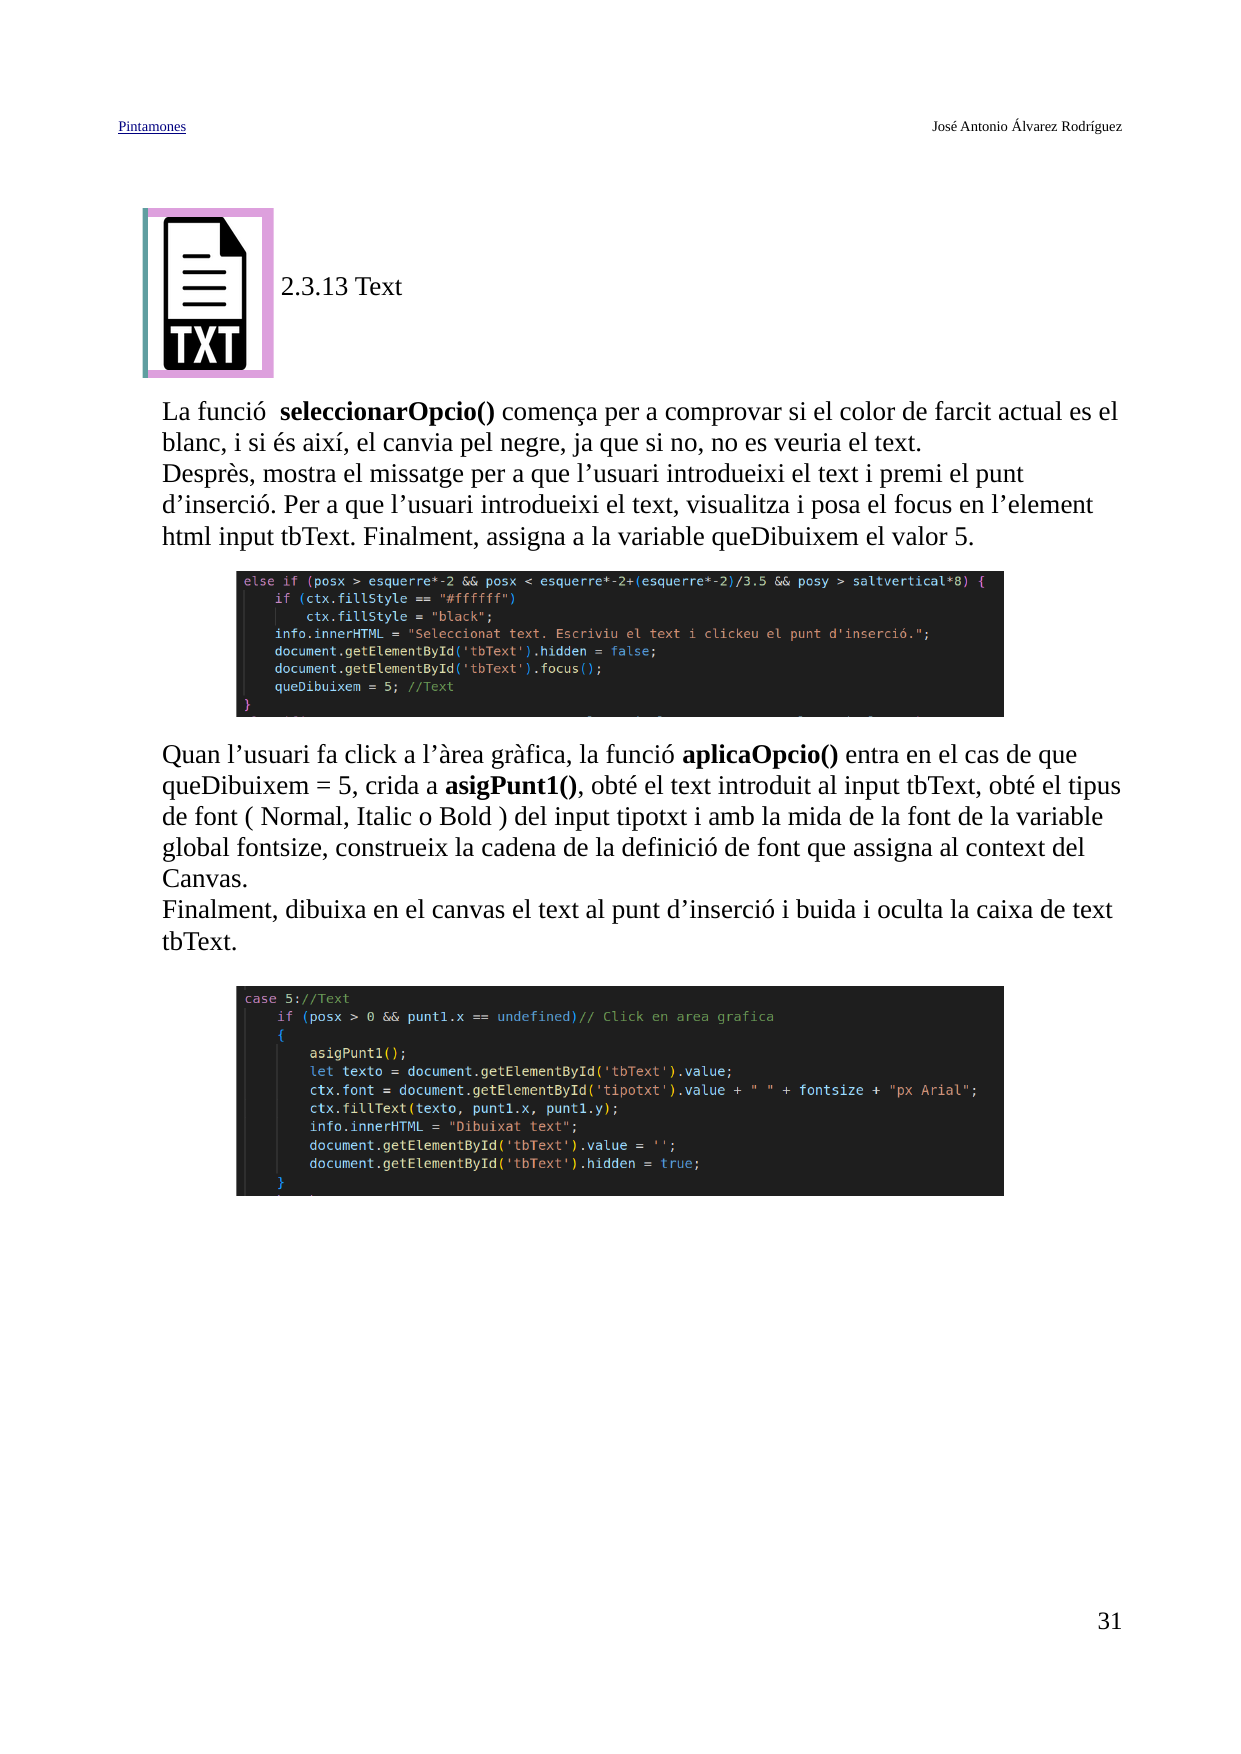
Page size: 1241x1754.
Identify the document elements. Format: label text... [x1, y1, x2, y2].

picture [142, 206, 274, 384]
text Quan l’usuari fa click a l’àrea gràfica, la funció aplicaOpcio() entra en el cas de que queDibuixem = 5, crida a asigPunt1(), obté el text introduit al input tbText, obté el tipus de font ( Normal, Italic o Bold ) del input tipotxt i amb la mida de la font de la variable global fontsize, construeix la cadena de la definició de font que assigna al context del Canvas. [162, 738, 1122, 893]
text Desprès, mostra el missatge per a que l’usuari introdueixi el text i premi el punt d’inserció. Per a que l’usuari introdueixi el text, visualitza i posa el focus en l’element html input tbText. Finalment, assigna a la variable queDibuixem el valor 5. [162, 457, 1122, 551]
picture [236, 986, 1004, 1196]
text 2.3.13 Text [274, 271, 1122, 302]
text [118, 271, 142, 302]
text Finalment, dibuixa en el canvas el text al punt d’inserció i buida i oculta la caixa de text tbText. [162, 893, 1122, 956]
text La funció seleccionarOpcio() comença per a comprovar si el color de farcit actual es el blanc, i si és així, el canvia pel negre, ja que si no, no es veuria el text. [162, 395, 1122, 457]
picture [236, 571, 1004, 717]
